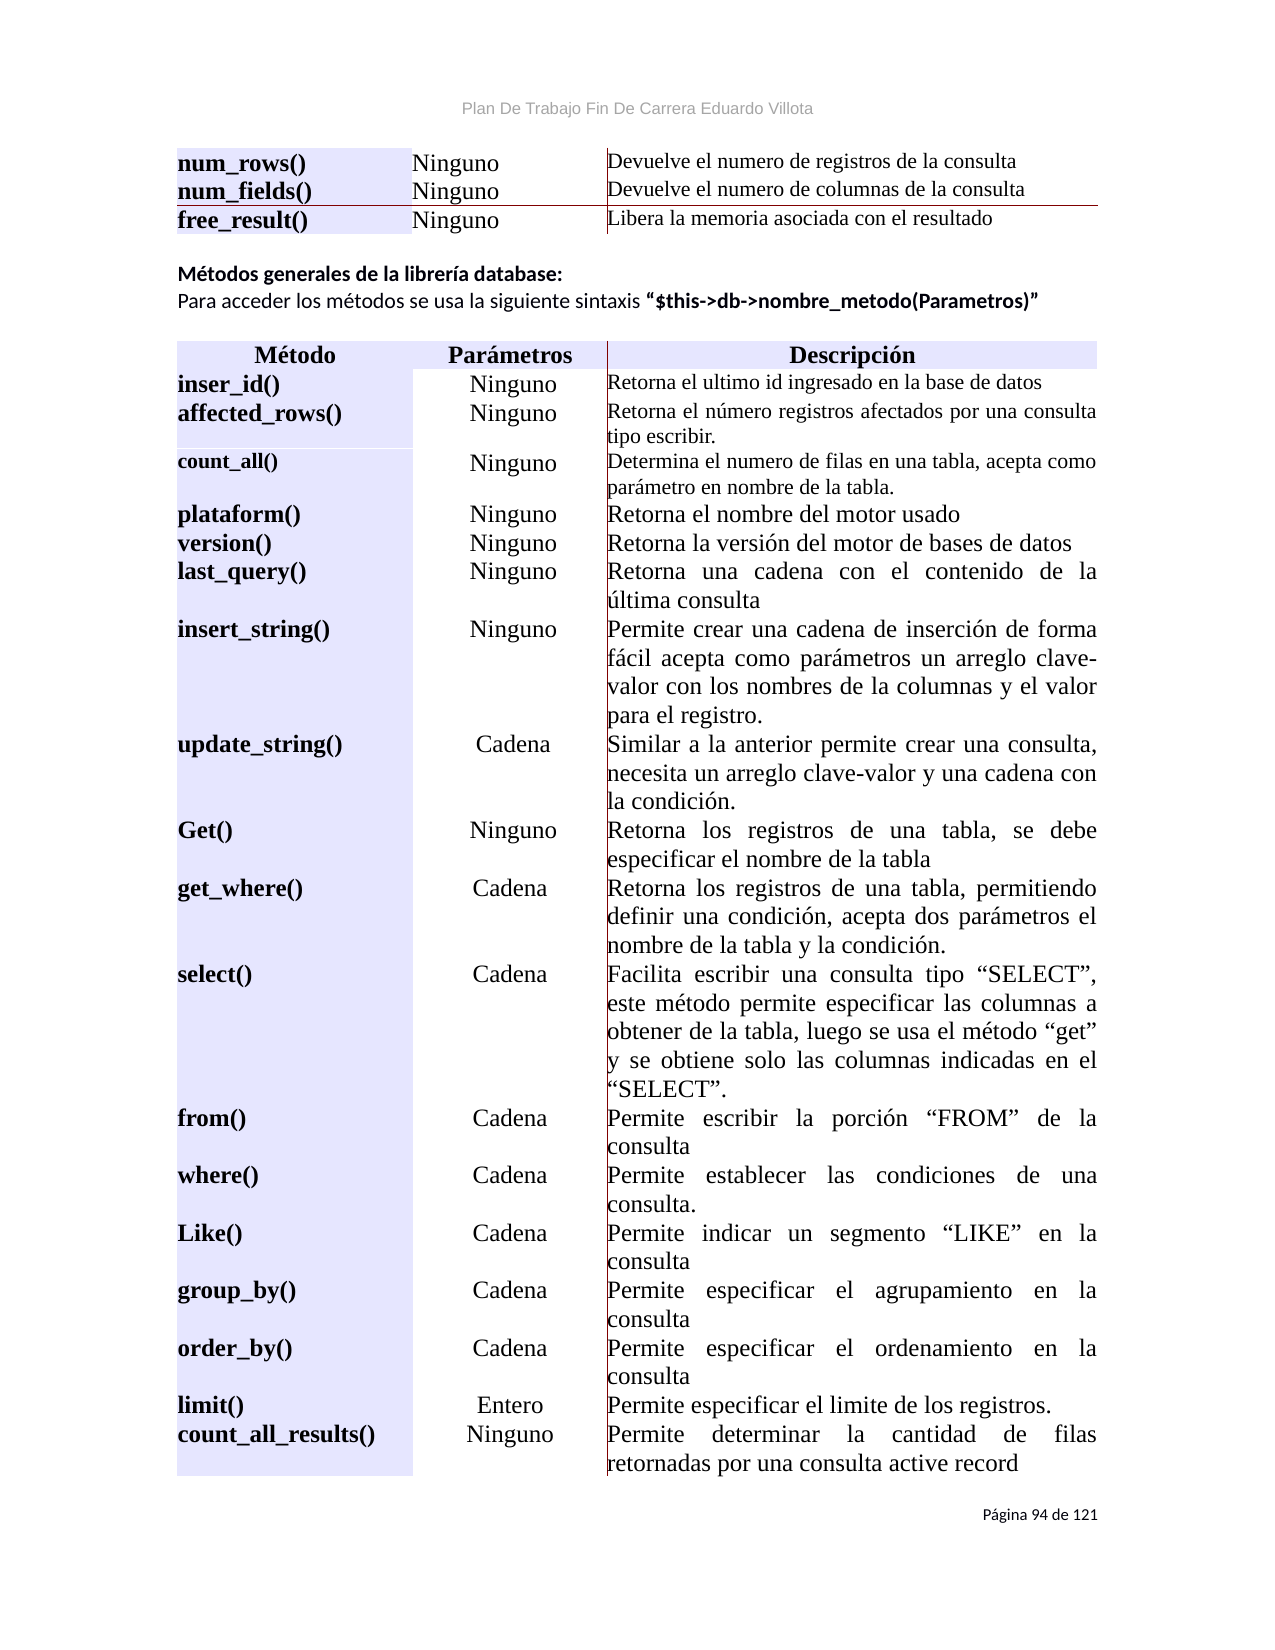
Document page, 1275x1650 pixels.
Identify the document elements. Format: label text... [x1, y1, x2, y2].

table_cell plataform() [177, 499, 413, 528]
table_cell select() [177, 959, 413, 1103]
table_cell from() [177, 1103, 413, 1160]
table_cell Permite especificar el ordenamiento en la consulta [608, 1333, 1097, 1390]
table_cell Cadena [413, 1160, 607, 1218]
table_cell count_all() [177, 449, 413, 499]
text Para acceder los métodos se usa la siguiente sintaxis “$this->db->nombre_metodo(Parametros)” [177, 287, 1098, 314]
table_cell Ninguno [413, 398, 607, 448]
table_cell Cadena [413, 959, 607, 1103]
table_header Parámetros [413, 341, 607, 369]
table_cell Entero [413, 1390, 607, 1419]
table_cell Permite especificar el agrupamiento en la consulta [608, 1275, 1097, 1333]
table_cell Ninguno [413, 499, 607, 528]
table_cell Retorna el ultimo id ingresado en la base de datos [608, 369, 1097, 398]
table_cell Similar a la anterior permite crear una consulta, necesita un arreglo clave-valor y una cadena con la condición. [608, 729, 1097, 815]
table_cell where() [177, 1160, 413, 1218]
table_cell Retorna los registros de una tabla, se debe especificar el nombre de la tabla [608, 815, 1097, 873]
table_cell Permite crear una cadena de inserción de forma fácil acepta como parámetros un arreglo clave-valor con los nombres de la columnas y el valor para el registro. [608, 614, 1097, 729]
table_cell Ninguno [413, 369, 607, 398]
table_cell Ninguno [412, 148, 607, 176]
table_cell Libera la memoria asociada con el resultado [608, 206, 1097, 234]
table_cell Like() [177, 1218, 413, 1275]
table_cell Facilita escribir una consulta tipo “SELECT”, este método permite especificar las columnas a obtener de la tabla, luego se usa el método “get” y se obtiene solo las columnas indicadas en el “SELECT”. [608, 959, 1097, 1103]
table_cell get_where() [177, 873, 413, 959]
table_cell Permite establecer las condiciones de una consulta. [608, 1160, 1097, 1218]
table_cell Cadena [413, 1333, 607, 1390]
table_cell Get() [177, 815, 413, 873]
table_cell count_all_results() [177, 1419, 413, 1476]
table_cell Determina el numero de filas en una tabla, acepta como parámetro en nombre de la tabla. [608, 449, 1097, 499]
table_cell inser_id() [177, 369, 413, 398]
table_cell Cadena [413, 1275, 607, 1333]
table_cell Retorna el nombre del motor usado [608, 499, 1097, 528]
table_cell Permite especificar el limite de los registros. [608, 1390, 1097, 1419]
table_cell group_by() [177, 1275, 413, 1333]
table_cell Cadena [413, 1218, 607, 1275]
table_cell Cadena [413, 1103, 607, 1160]
text Métodos generales de la librería database: [177, 261, 1098, 287]
table_cell Retorna el número registros afectados por una consulta tipo escribir. [608, 398, 1097, 448]
table_cell Ninguno [413, 1419, 607, 1476]
table_cell Devuelve el numero de registros de la consulta [608, 148, 1097, 176]
table_cell Devuelve el numero de columnas de la consulta [608, 176, 1097, 205]
table_cell Ninguno [413, 815, 607, 873]
table_cell order_by() [177, 1333, 413, 1390]
table_cell Ninguno [413, 556, 607, 614]
table_header Descripción [608, 341, 1097, 369]
table_cell Ninguno [413, 614, 607, 729]
table_cell Retorna los registros de una tabla, permitiendo definir una condición, acepta dos parámetros el nombre de la tabla y la condición. [608, 873, 1097, 959]
table_cell num_rows() [177, 148, 412, 176]
table_cell limit() [177, 1390, 413, 1419]
table_cell Ninguno [413, 528, 607, 556]
table_cell Cadena [413, 729, 607, 815]
table_cell insert_string() [177, 614, 413, 729]
table_cell Ninguno [412, 206, 607, 234]
table_cell Permite indicar un segmento “LIKE” en la consulta [608, 1218, 1097, 1275]
table_cell Permite escribir la porción “FROM” de la consulta [608, 1103, 1097, 1160]
table_cell Retorna la versión del motor de bases de datos [608, 528, 1097, 556]
table_cell Permite determinar la cantidad de filas retornadas por una consulta active record [608, 1419, 1097, 1476]
table_header Método [177, 341, 413, 369]
table_cell affected_rows() [177, 398, 413, 448]
table_cell update_string() [177, 729, 413, 815]
table_cell version() [177, 528, 413, 556]
table_cell Cadena [413, 873, 607, 959]
table_cell num_fields() [177, 176, 412, 205]
table_cell Ninguno [412, 176, 607, 205]
table_cell free_result() [177, 206, 412, 234]
table_cell Ninguno [413, 449, 607, 499]
table_cell Retorna una cadena con el contenido de la última consulta [608, 556, 1097, 614]
table_cell last_query() [177, 556, 413, 614]
